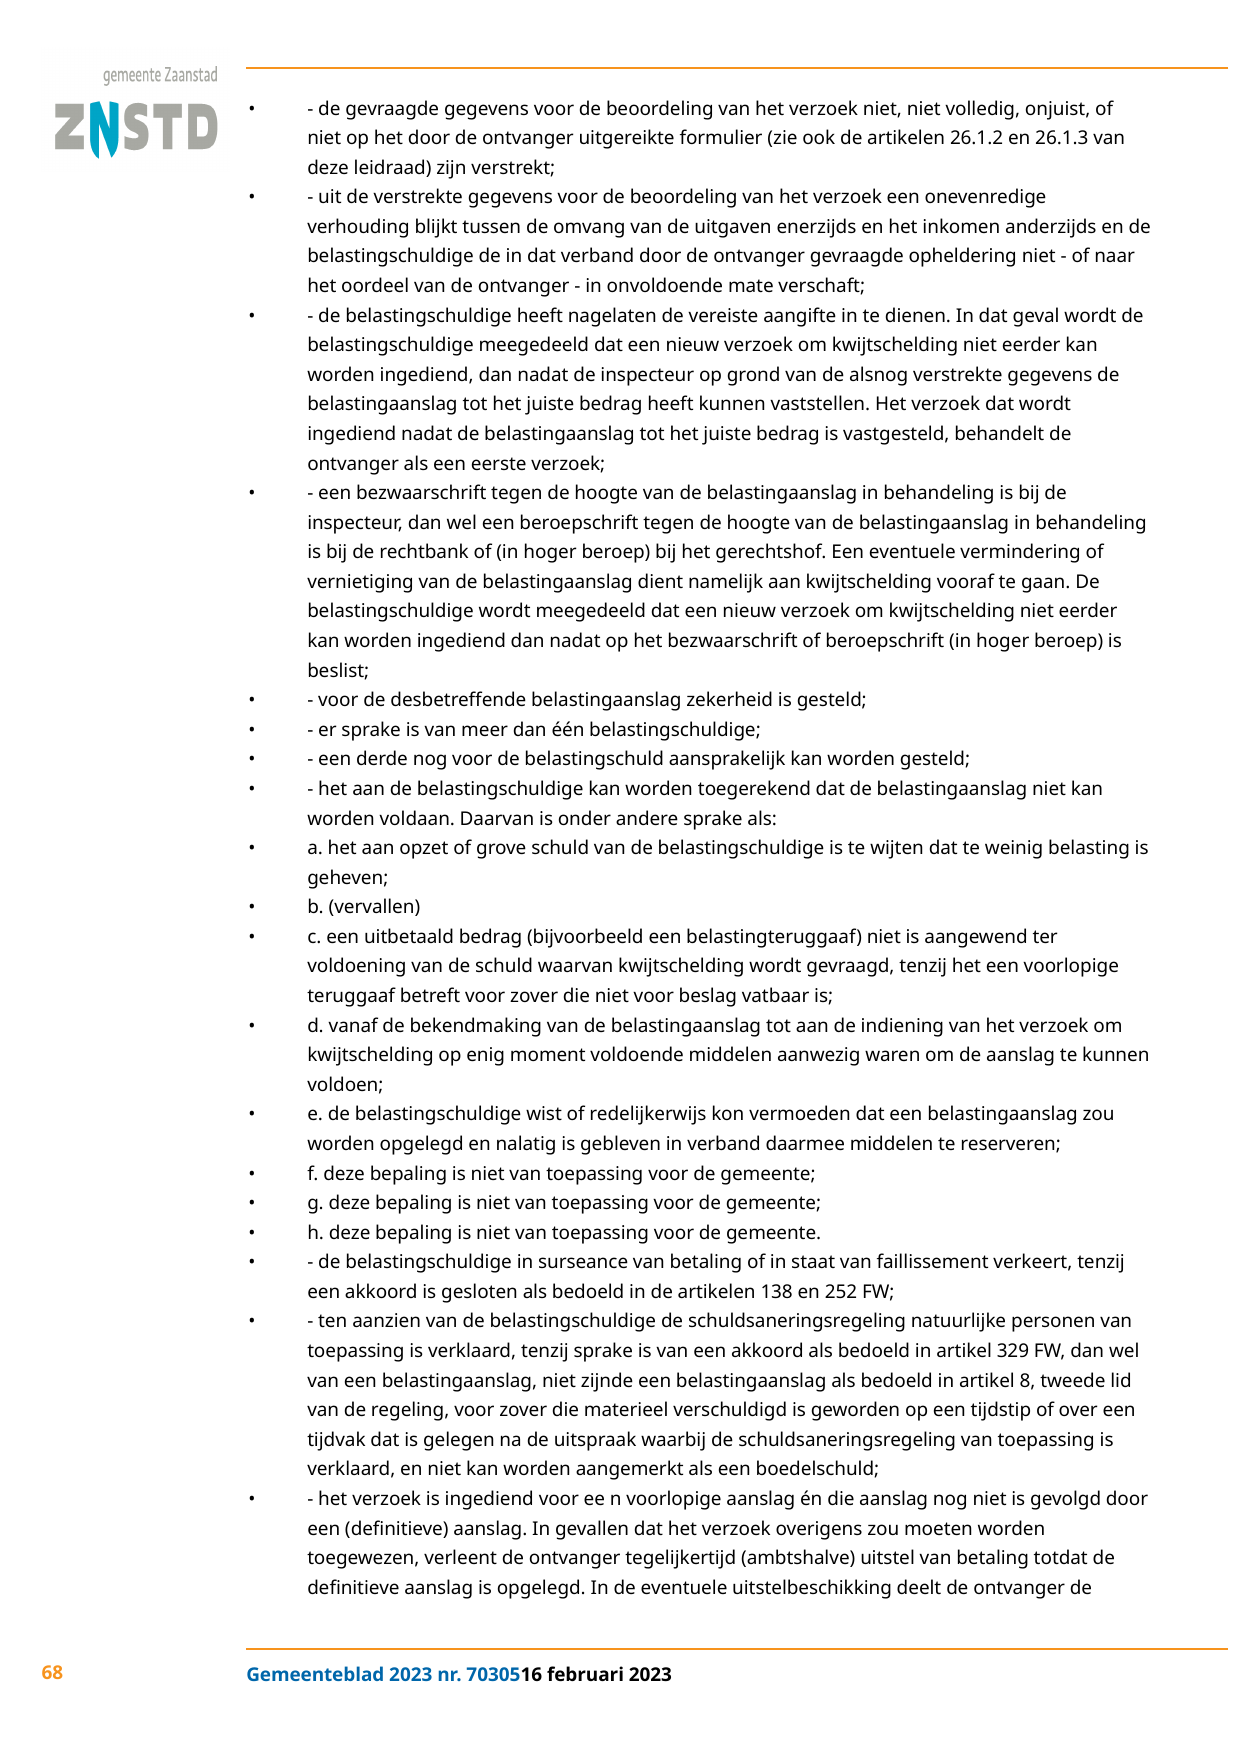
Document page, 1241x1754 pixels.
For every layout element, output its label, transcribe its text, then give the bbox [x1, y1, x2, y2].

list - de gevraagde gegevens voor de beoordeling van het verzoek niet, niet volledig, onjuist, of niet op het door de ontvanger uitgereikte formulier (zie ook de artikelen 26.1.2 en 26.1.3 van deze leidraad) zijn verstrekt; [248, 95, 1152, 180]
list - de belastingschuldige in surseance van betaling of in staat van faillissement verkeert, tenzij een akkoord is gesloten als bedoeld in de artikelen 138 en 252 FW; [248, 1248, 1152, 1304]
list - een derde nog voor de belastingschuld aansprakelijk kan worden gesteld; [248, 746, 1152, 771]
list e. de belastingschuldige wist of redelijkerwijs kon vermoeden dat een belastingaanslag zou worden opgelegd en nalatig is gebleven in verband daarmee middelen te reserveren; [248, 1101, 1152, 1156]
list b. (vervallen) [248, 893, 1152, 919]
list a. het aan opzet of grove schuld van de belastingschuldige is te wijten dat te weinig belasting is geheven; [248, 834, 1152, 890]
list - het verzoek is ingediend voor ee n voorlopige aanslag én die aanslag nog niet is gevolgd door een (definitieve) aanslag. In gevallen dat het verzoek overigens zou moeten worden toegewezen, verleent de ontvanger tegelijkertijd (ambtshalve) uitstel van betaling totdat de definitieve aanslag is opgelegd. In de eventuele uitstelbeschikking deelt de ontvanger de [248, 1485, 1152, 1600]
list c. een uitbetaald bedrag (bijvoorbeeld een belastingteruggaaf) niet is aangewend ter voldoening van de schuld waarvan kwijtschelding wordt gevraagd, tenzij het een voorlopige teruggaaf betreft voor zover die niet voor beslag vatbaar is; [248, 923, 1152, 1008]
list - de belastingschuldige heeft nagelaten de vereiste aangifte in te dienen. In dat geval wordt de belastingschuldige meegedeeld dat een nieuw verzoek om kwijtschelding niet eerder kan worden ingediend, dan nadat de inspecteur op grond van de alsnog verstrekte gegevens de belastingaanslag tot het juiste bedrag heeft kunnen vaststellen. Het verzoek dat wordt ingediend nadat de belastingaanslag tot het juiste bedrag is vastgesteld, behandelt de ontvanger als een eerste verzoek; [248, 302, 1152, 476]
list d. vanaf de bekendmaking van de belastingaanslag tot aan de indiening van het verzoek om kwijtschelding op enig moment voldoende middelen aanwezig waren om de aanslag te kunnen voldoen; [248, 1012, 1152, 1097]
list - voor de desbetreffende belastingaanslag zekerheid is gesteld; [248, 686, 1152, 712]
list - ten aanzien van de belastingschuldige de schuldsaneringsregeling natuurlijke personen van toepassing is verklaard, tenzij sprake is van een akkoord als bedoeld in artikel 329 FW, dan wel van een belastingaanslag, niet zijnde een belastingaanslag als bedoeld in artikel 8, tweede lid van de regeling, voor zover die materieel verschuldigd is geworden op een tijdstip of over een tijdvak dat is gelegen na de uitspraak waarbij de schuldsaneringsregeling van toepassing is verklaard, en niet kan worden aangemerkt als een boedelschuld; [248, 1308, 1152, 1481]
list - uit de verstrekte gegevens voor de beoordeling van het verzoek een onevenredige verhouding blijkt tussen de omvang van de uitgaven enerzijds en het inkomen anderzijds en de belastingschuldige de in dat verband door de ontvanger gevraagde opheldering niet - of naar het oordeel van de ontvanger - in onvoldoende mate verschaft; [248, 183, 1152, 298]
list - een bezwaarschrift tegen de hoogte van de belastingaanslag in behandeling is bij de inspecteur, dan wel een beroepschrift tegen de hoogte van de belastingaanslag in behandeling is bij de rechtbank of (in hoger beroep) bij het gerechtshof. Een eventuele vermindering of vernietiging van de belastingaanslag dient namelijk aan kwijtschelding vooraf te gaan. De belastingschuldige wordt meegedeeld dat een nieuw verzoek om kwijtschelding niet eerder kan worden ingediend dan nadat op het bezwaarschrift of beroepschrift (in hoger beroep) is beslist; [248, 479, 1152, 683]
picture [41, 47, 231, 172]
list g. deze bepaling is niet van toepassing voor de gemeente; [248, 1189, 1152, 1215]
list - het aan de belastingschuldige kan worden toegerekend dat de belastingaanslag niet kan worden voldaan. Daarvan is onder andere sprake als: [248, 775, 1152, 831]
list h. deze bepaling is niet van toepassing voor de gemeente. [248, 1219, 1152, 1245]
list f. deze bepaling is niet van toepassing voor de gemeente; [248, 1160, 1152, 1186]
list - er sprake is van meer dan één belastingschuldige; [248, 716, 1152, 742]
